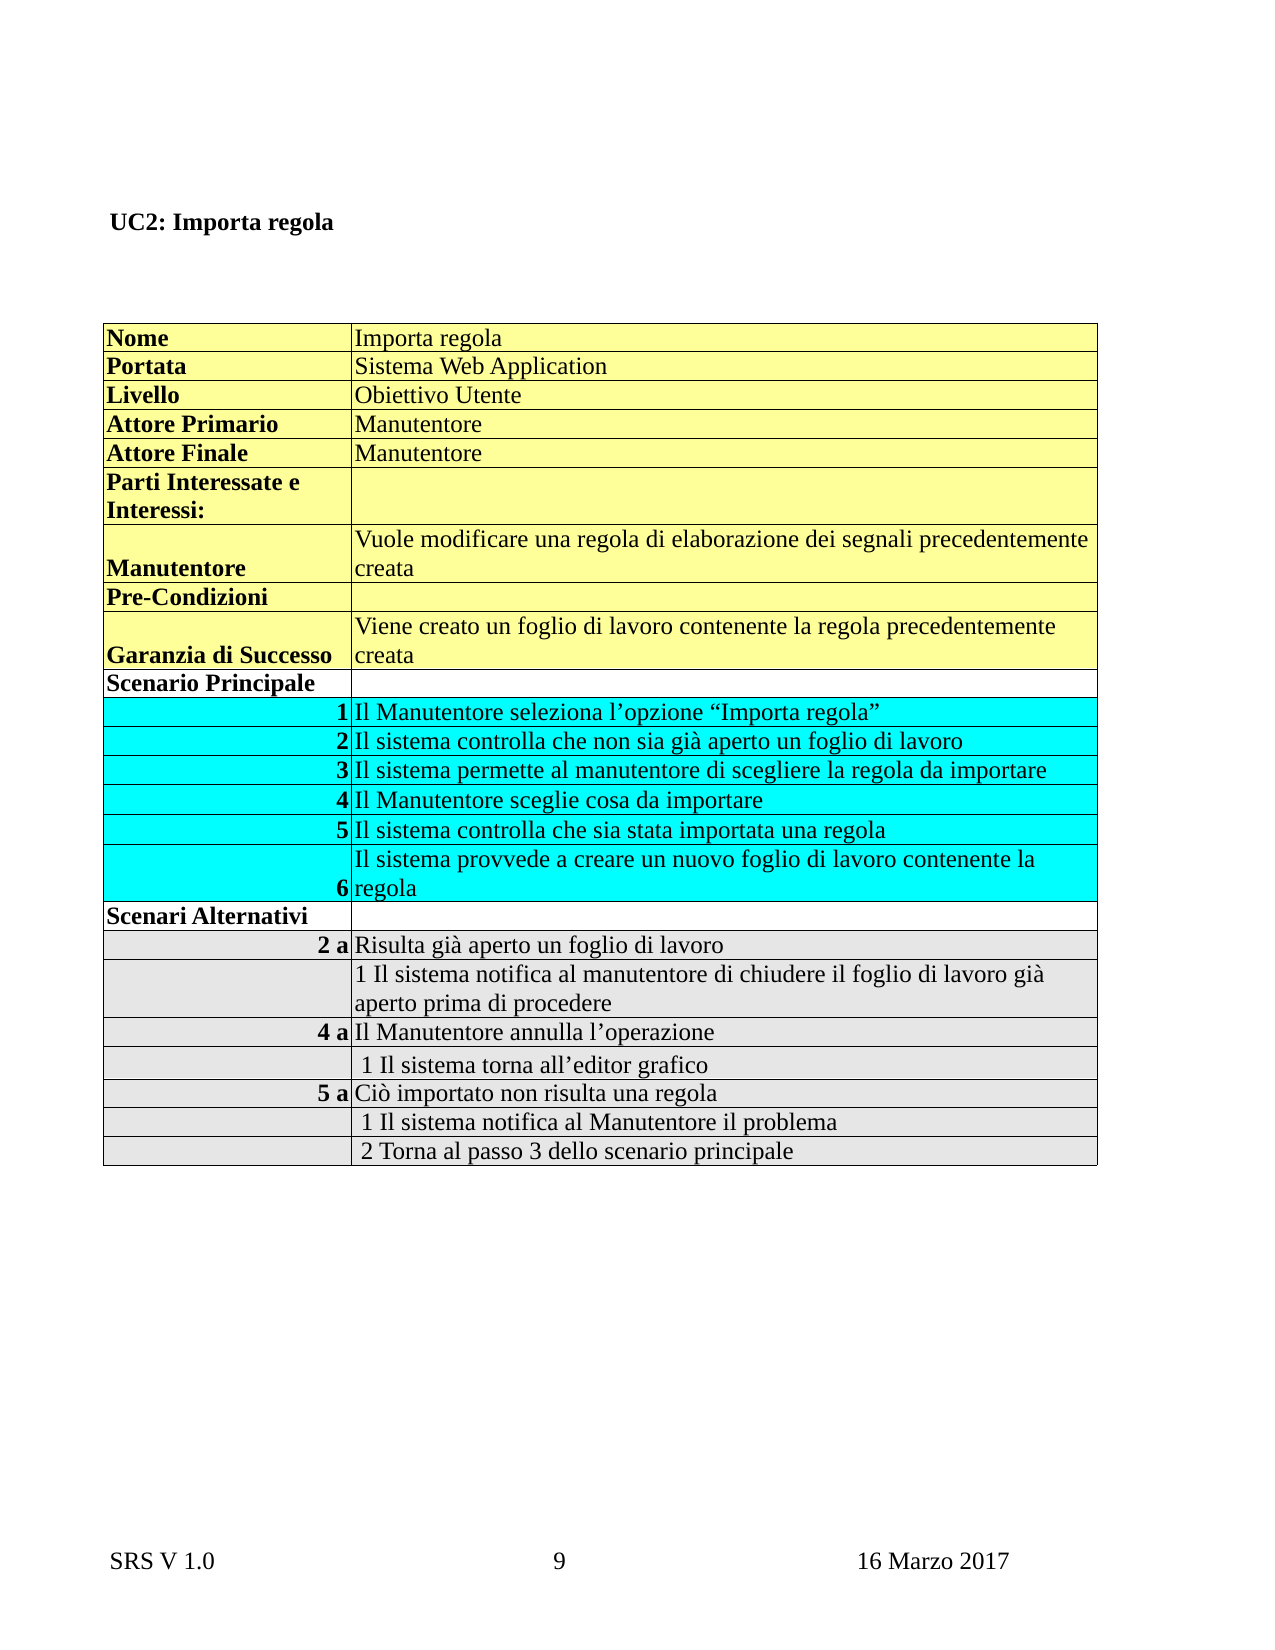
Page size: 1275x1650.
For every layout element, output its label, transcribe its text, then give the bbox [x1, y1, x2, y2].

table_cell 5 a [104, 1080, 351, 1107]
table_cell 1 Il sistema notifica al Manutentore il problema [352, 1108, 1097, 1136]
table_cell 2 a [104, 931, 351, 959]
table_cell 2 Torna al passo 3 dello scenario principale [352, 1137, 1097, 1165]
table_cell Vuole modificare una regola di elaborazione dei segnali precedentemente creata [352, 525, 1097, 582]
table_cell Il sistema controlla che non sia già aperto un foglio di lavoro [352, 727, 1097, 755]
table_cell Manutentore [104, 525, 351, 582]
table_cell [352, 670, 1097, 697]
table_header Importa regola [352, 324, 1097, 351]
table_cell Parti Interessate e Interessi: [104, 468, 351, 524]
table_cell [104, 1108, 351, 1136]
table_cell 4 [104, 785, 351, 814]
table_header Nome [104, 324, 351, 351]
table_cell Viene creato un foglio di lavoro contenente la regola precedentemente creata [352, 612, 1097, 668]
table_cell Il sistema permette al manutentore di scegliere la regola da importare [352, 756, 1097, 784]
table_cell Pre-Condizioni [104, 583, 351, 611]
table_cell 2 [104, 727, 351, 755]
table_cell 1 Il sistema notifica al manutentore di chiudere il foglio di lavoro già aperto prima di procedere [352, 960, 1097, 1017]
table_cell Il Manutentore annulla l’operazione [352, 1018, 1097, 1046]
table_cell 3 [104, 756, 351, 784]
table_cell 4 a [104, 1018, 351, 1046]
table_cell Portata [104, 352, 351, 380]
text UC2: Importa regola [109, 207, 1162, 236]
table_cell [352, 583, 1097, 611]
table_cell 5 [104, 815, 351, 844]
table_cell Risulta già aperto un foglio di lavoro [352, 931, 1097, 959]
table_cell Obiettivo Utente [352, 381, 1097, 409]
table_cell Attore Finale [104, 439, 351, 467]
table_cell Scenari Alternativi [104, 902, 351, 930]
table_cell [352, 902, 1097, 930]
table_cell Manutentore [352, 439, 1097, 467]
table_cell Manutentore [352, 410, 1097, 438]
table_cell 1 [104, 698, 351, 726]
table_cell [104, 960, 351, 1017]
table_cell [352, 468, 1097, 524]
table_cell 6 [104, 845, 351, 901]
table_cell Il Manutentore seleziona l’opzione “Importa regola” [352, 698, 1097, 726]
table_cell Il sistema controlla che sia stata importata una regola [352, 815, 1097, 844]
table_cell Attore Primario [104, 410, 351, 438]
table_cell 1 Il sistema torna all’editor grafico [352, 1047, 1097, 1078]
table_cell Ciò importato non risulta una regola [352, 1080, 1097, 1107]
table_cell [104, 1047, 351, 1078]
table_cell Il Manutentore sceglie cosa da importare [352, 785, 1097, 814]
table_cell Livello [104, 381, 351, 409]
table_cell [104, 1137, 351, 1165]
table_cell Sistema Web Application [352, 352, 1097, 380]
table_cell Scenario Principale [104, 670, 351, 697]
table_cell Il sistema provvede a creare un nuovo foglio di lavoro contenente la regola [352, 845, 1097, 901]
table_cell Garanzia di Successo [104, 612, 351, 668]
